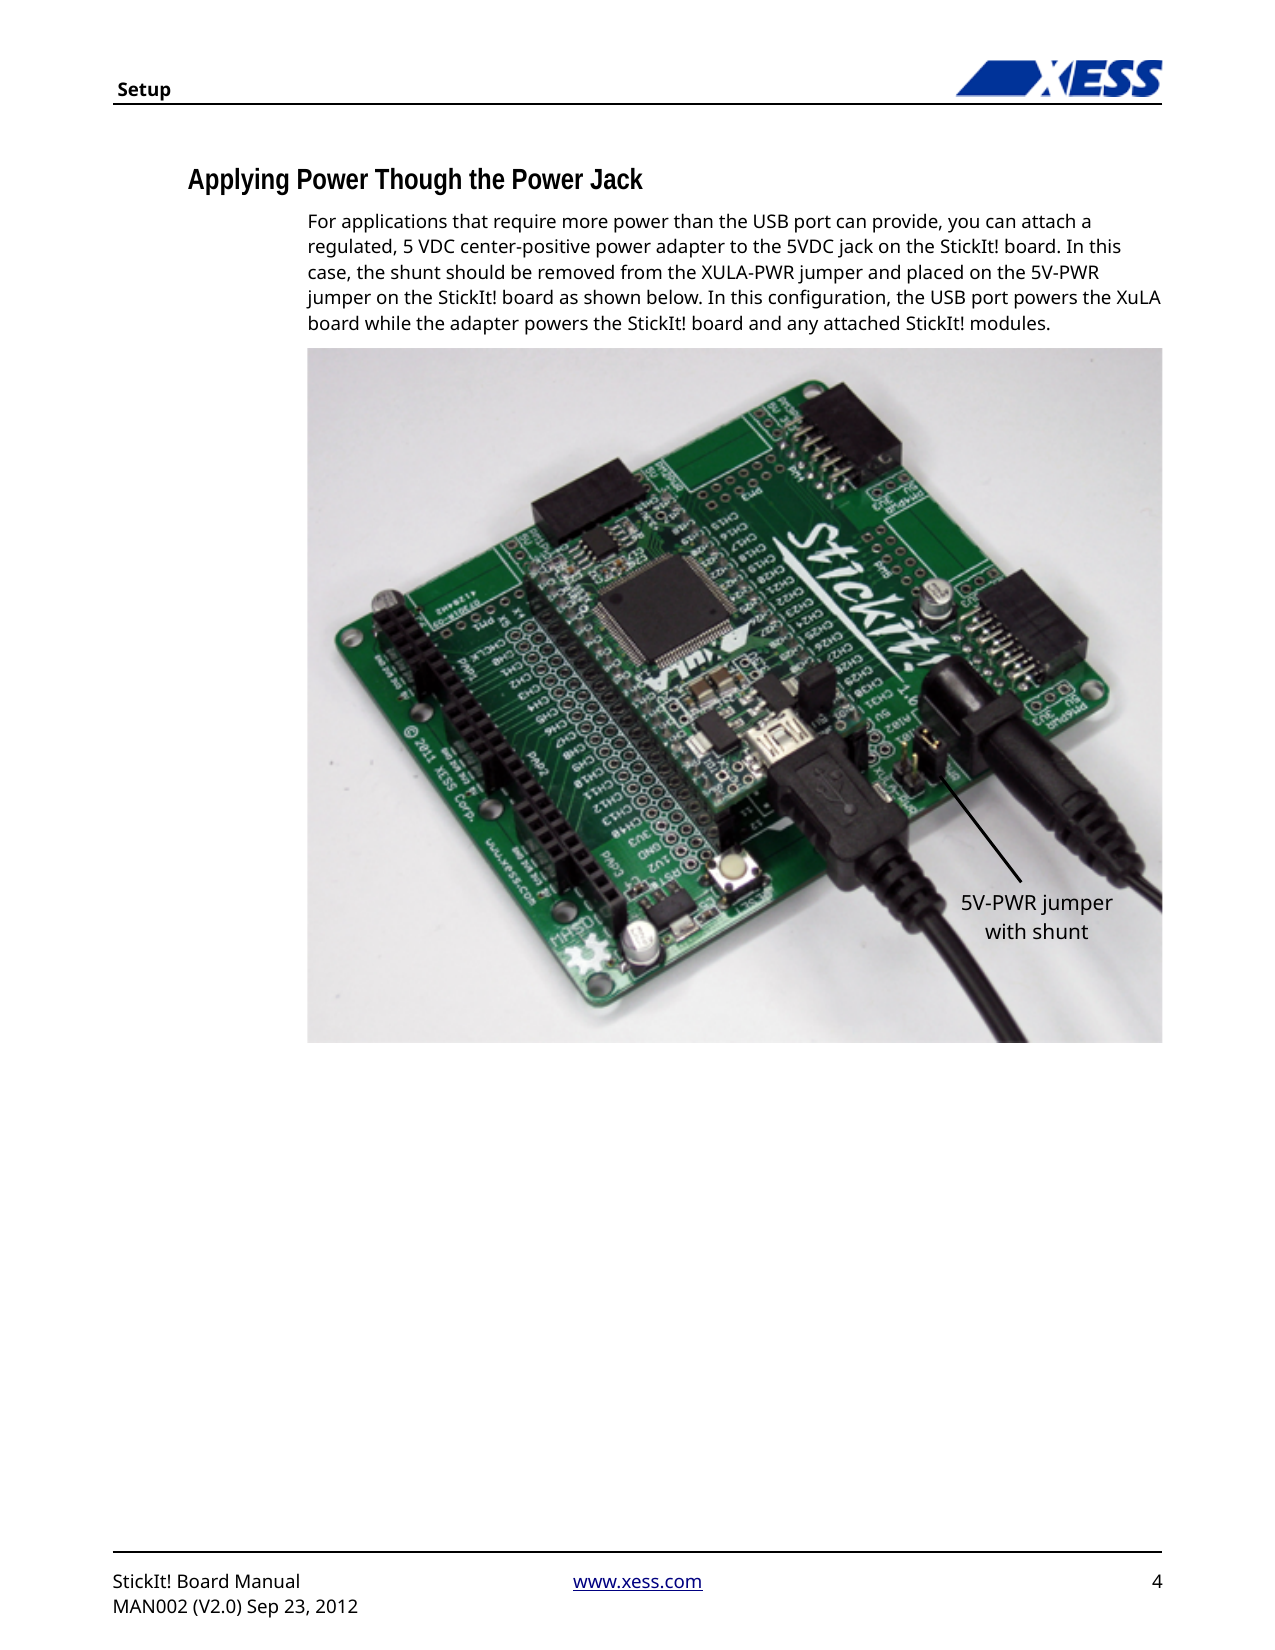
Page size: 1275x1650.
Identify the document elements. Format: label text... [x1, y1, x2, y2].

text For applications that require more power than the USB port can provide, you can attach a regulated, 5 VDC center-positive power adapter to the 5VDC jack on the StickIt! board. In this case, the shunt should be removed from the XULA-PWR jumper and placed on the 5V-PWR jumper on the StickIt! board as shown below. In this configuration, the USB port powers the XuLA board while the adapter powers the StickIt! board and any attached StickIt! modules. [307, 208, 1162, 336]
subtitle Applying Power Though the Power Jack [187, 162, 1162, 195]
picture [955, 60, 1163, 97]
picture [307, 348, 1163, 1043]
